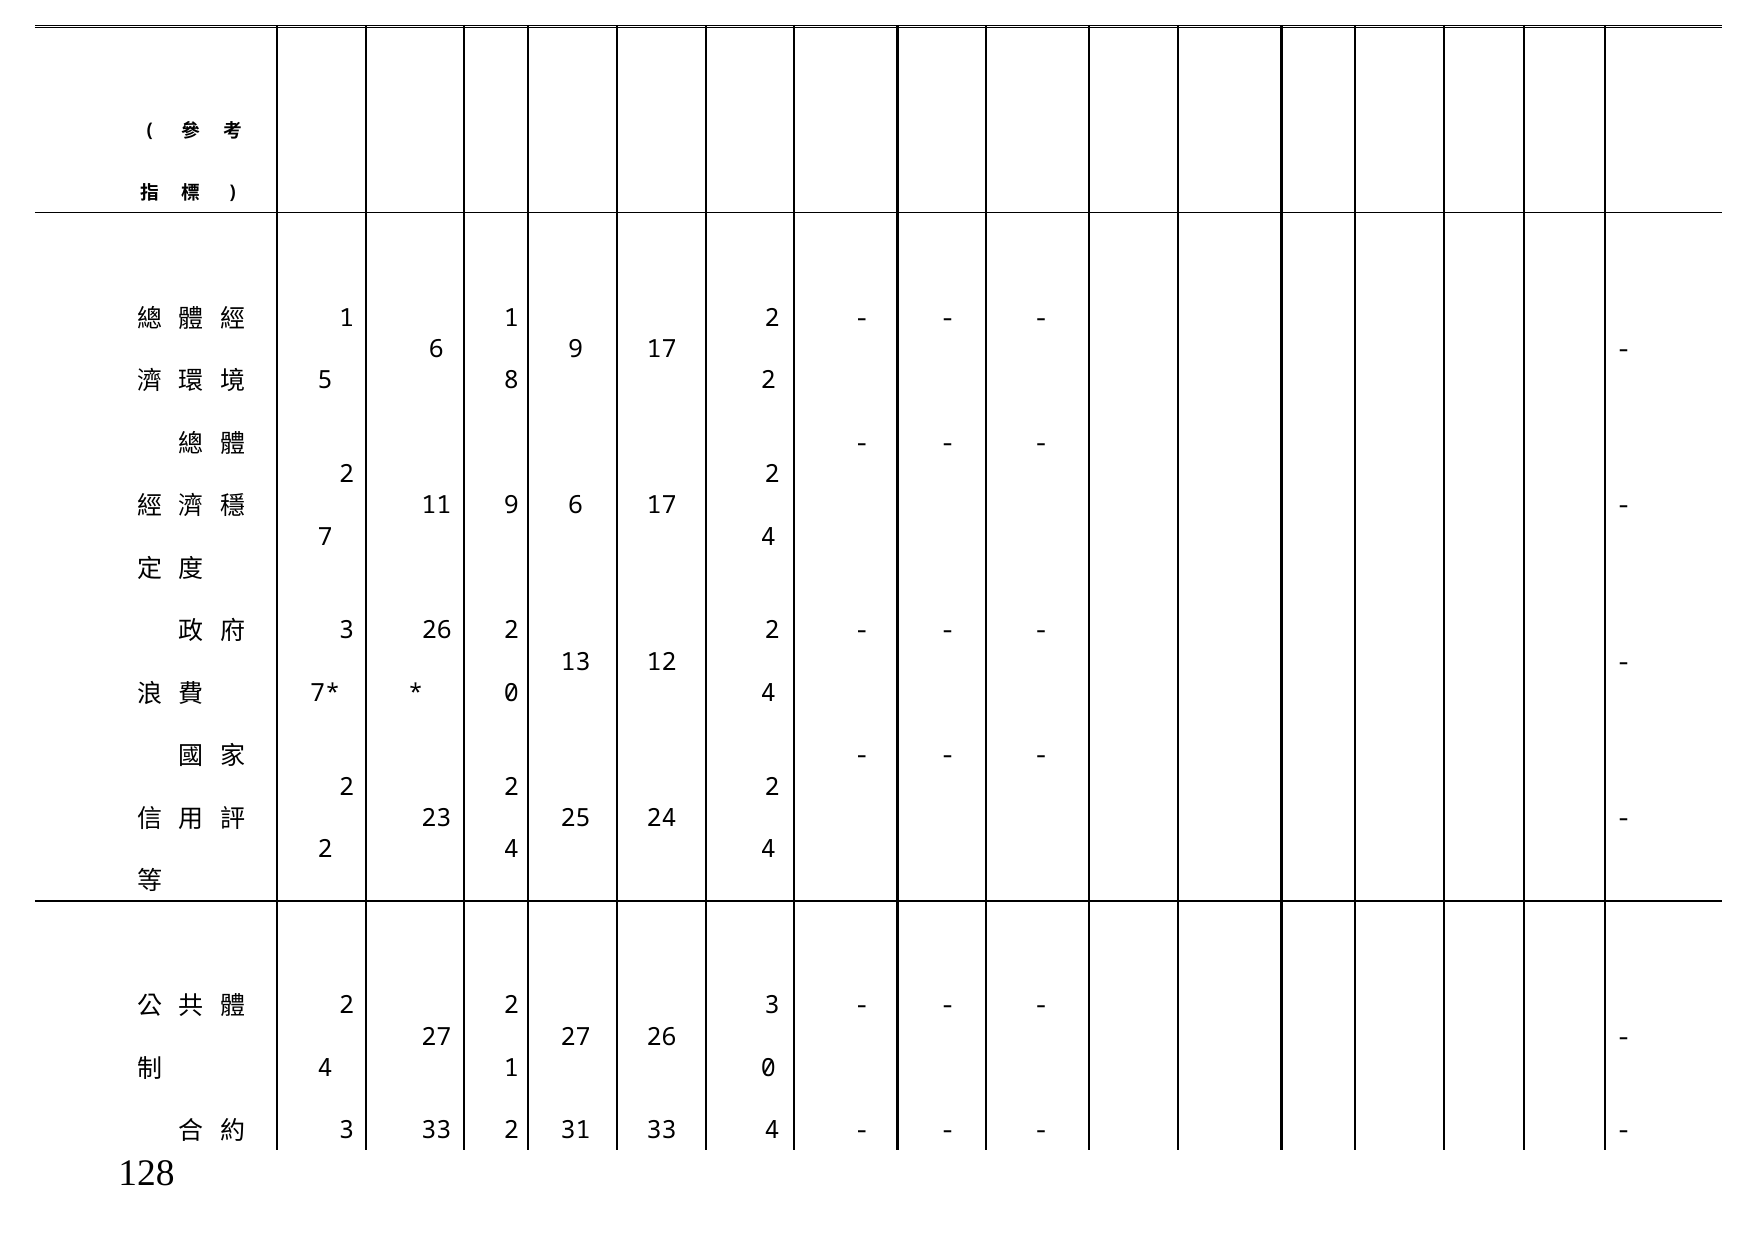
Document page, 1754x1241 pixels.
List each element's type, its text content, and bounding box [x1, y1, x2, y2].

table_cell 13 [529, 587, 616, 712]
table_cell - [1606, 1087, 1722, 1150]
table_cell - [899, 1087, 985, 1150]
table_cell [1179, 902, 1280, 1087]
table_cell [1356, 902, 1443, 1087]
table_cell - [899, 400, 985, 587]
table_cell - [899, 902, 985, 1087]
table_cell 總體經濟環境 [35, 213, 276, 400]
table_cell [1090, 28, 1177, 212]
table_cell [1445, 213, 1523, 400]
table_cell 33 [618, 1087, 705, 1150]
table_cell 9 [529, 213, 616, 400]
table_cell [1525, 213, 1604, 400]
table_cell 公共體制 [35, 902, 276, 1087]
table_cell - [987, 902, 1088, 1087]
table_cell [1090, 400, 1177, 587]
table_cell [1283, 213, 1354, 400]
table_cell [1356, 587, 1443, 712]
table_cell 24 [465, 712, 527, 900]
table_cell [529, 28, 616, 212]
table_cell 27 [278, 400, 365, 587]
table_cell - [795, 902, 896, 1087]
table_cell [1179, 28, 1280, 212]
table_cell 30 [707, 902, 793, 1087]
table_cell [1525, 28, 1604, 212]
table_cell 9 [465, 400, 527, 587]
table_cell [1283, 902, 1354, 1087]
table_cell - [1606, 400, 1722, 587]
table_cell [1179, 1087, 1280, 1150]
table_cell [1283, 400, 1354, 587]
table_cell [1283, 28, 1354, 212]
table_cell 4 [707, 1087, 793, 1150]
table_cell - [795, 1087, 896, 1150]
table_cell - [795, 587, 896, 712]
table_cell [1445, 400, 1523, 587]
table_cell - [987, 213, 1088, 400]
table_cell [707, 28, 793, 212]
table_cell [1445, 587, 1523, 712]
table_cell 37* [278, 587, 365, 712]
table_cell [1090, 587, 1177, 712]
table_cell 24 [707, 587, 793, 712]
table_cell 24 [707, 712, 793, 900]
table_cell - [899, 712, 985, 900]
table_cell - [987, 28, 1088, 212]
table_cell [1090, 902, 1177, 1087]
table_cell [1283, 1087, 1354, 1150]
table_cell - [795, 400, 896, 587]
table_cell - [899, 587, 985, 712]
table_cell 2 [465, 1087, 527, 1150]
table_cell 31 [529, 1087, 616, 1150]
table_cell - [795, 213, 896, 400]
table_cell [1445, 902, 1523, 1087]
table_cell [1445, 1087, 1523, 1150]
table_cell - [795, 712, 896, 900]
table_cell [1356, 1087, 1443, 1150]
table_cell [1356, 28, 1443, 212]
table_cell 18 [465, 213, 527, 400]
table_cell [1525, 902, 1604, 1087]
table_cell 11 [367, 400, 463, 587]
table_cell - [795, 28, 896, 212]
table_cell [1445, 712, 1523, 900]
table_cell [278, 28, 365, 212]
table_cell - [1606, 712, 1722, 900]
table_cell 27 [529, 902, 616, 1087]
table_cell [1525, 587, 1604, 712]
table_cell 24 [707, 400, 793, 587]
table_cell - [1606, 213, 1722, 400]
table_cell [367, 28, 463, 212]
table_cell 12 [618, 587, 705, 712]
table_cell [1356, 400, 1443, 587]
table_cell 6 [367, 213, 463, 400]
table_cell - [987, 712, 1088, 900]
table_cell 17 [618, 213, 705, 400]
table_cell [1090, 1087, 1177, 1150]
table_cell [1283, 712, 1354, 900]
table_cell - [1606, 902, 1722, 1087]
table_cell 6 [529, 400, 616, 587]
table_cell 政府浪費 [35, 587, 276, 712]
table_cell - [1606, 28, 1722, 212]
table_cell [1283, 587, 1354, 712]
table_cell 3 [278, 1087, 365, 1150]
table_cell 15 [278, 213, 365, 400]
table_cell 17 [618, 400, 705, 587]
table_cell [1525, 1087, 1604, 1150]
table_cell [1179, 587, 1280, 712]
table_cell [1356, 712, 1443, 900]
table_cell 26* [367, 587, 463, 712]
table_cell [1179, 213, 1280, 400]
table_cell [1445, 28, 1523, 212]
table_cell (參考指標) [35, 28, 276, 212]
table_cell - [987, 1087, 1088, 1150]
table_cell 33 [367, 1087, 463, 1150]
table_cell [1525, 400, 1604, 587]
table_cell - [987, 400, 1088, 587]
table_cell [465, 28, 527, 212]
table_cell [1090, 213, 1177, 400]
table_cell [1356, 213, 1443, 400]
table_cell - [1606, 587, 1722, 712]
table_cell 22 [278, 712, 365, 900]
table_cell 25 [529, 712, 616, 900]
table_cell 21 [465, 902, 527, 1087]
table_cell 合約 [35, 1087, 276, 1150]
table_cell 總體經濟穩定度 [35, 400, 276, 587]
table_cell [618, 28, 705, 212]
table_cell 26 [618, 902, 705, 1087]
table_cell 23 [367, 712, 463, 900]
table_cell [1179, 712, 1280, 900]
table_cell - [987, 587, 1088, 712]
table_cell [1179, 400, 1280, 587]
table_cell - [899, 213, 985, 400]
table_cell 20 [465, 587, 527, 712]
table_cell 24 [618, 712, 705, 900]
table_cell 國家信用評等 [35, 712, 276, 900]
table_cell - [899, 28, 985, 212]
table_cell 24 [278, 902, 365, 1087]
table_cell [1525, 712, 1604, 900]
table_cell [1090, 712, 1177, 900]
table_cell 27 [367, 902, 463, 1087]
table_cell 22 [707, 213, 793, 400]
